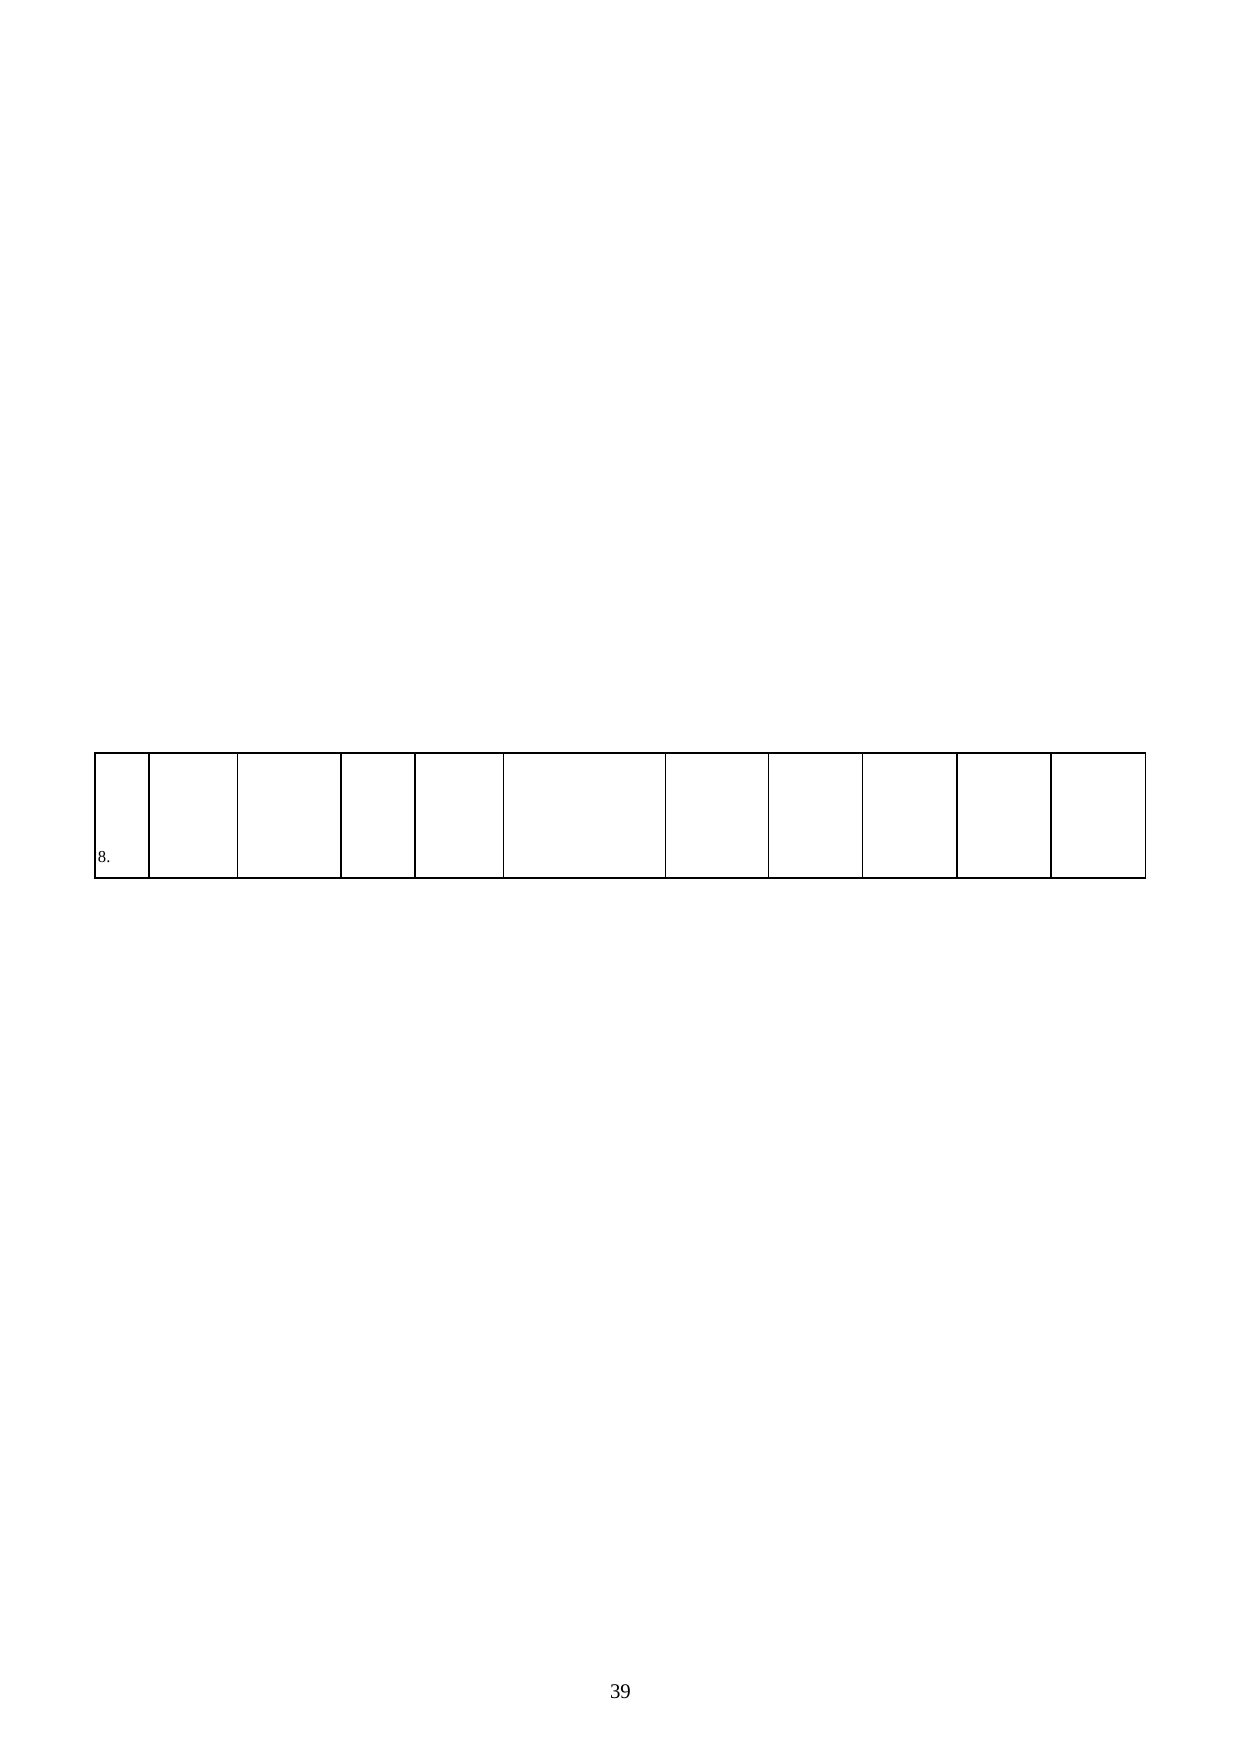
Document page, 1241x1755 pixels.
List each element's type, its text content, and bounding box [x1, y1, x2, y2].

table_cell [504, 754, 665, 877]
table_cell [238, 754, 340, 877]
table_cell [769, 754, 862, 877]
table_cell 8. [96, 754, 148, 877]
table_cell [150, 754, 237, 877]
table_cell [342, 754, 414, 877]
table_cell [416, 754, 503, 877]
table_cell [1052, 754, 1145, 877]
table_cell [863, 754, 956, 877]
table_cell [666, 754, 768, 877]
table_cell [958, 754, 1050, 877]
